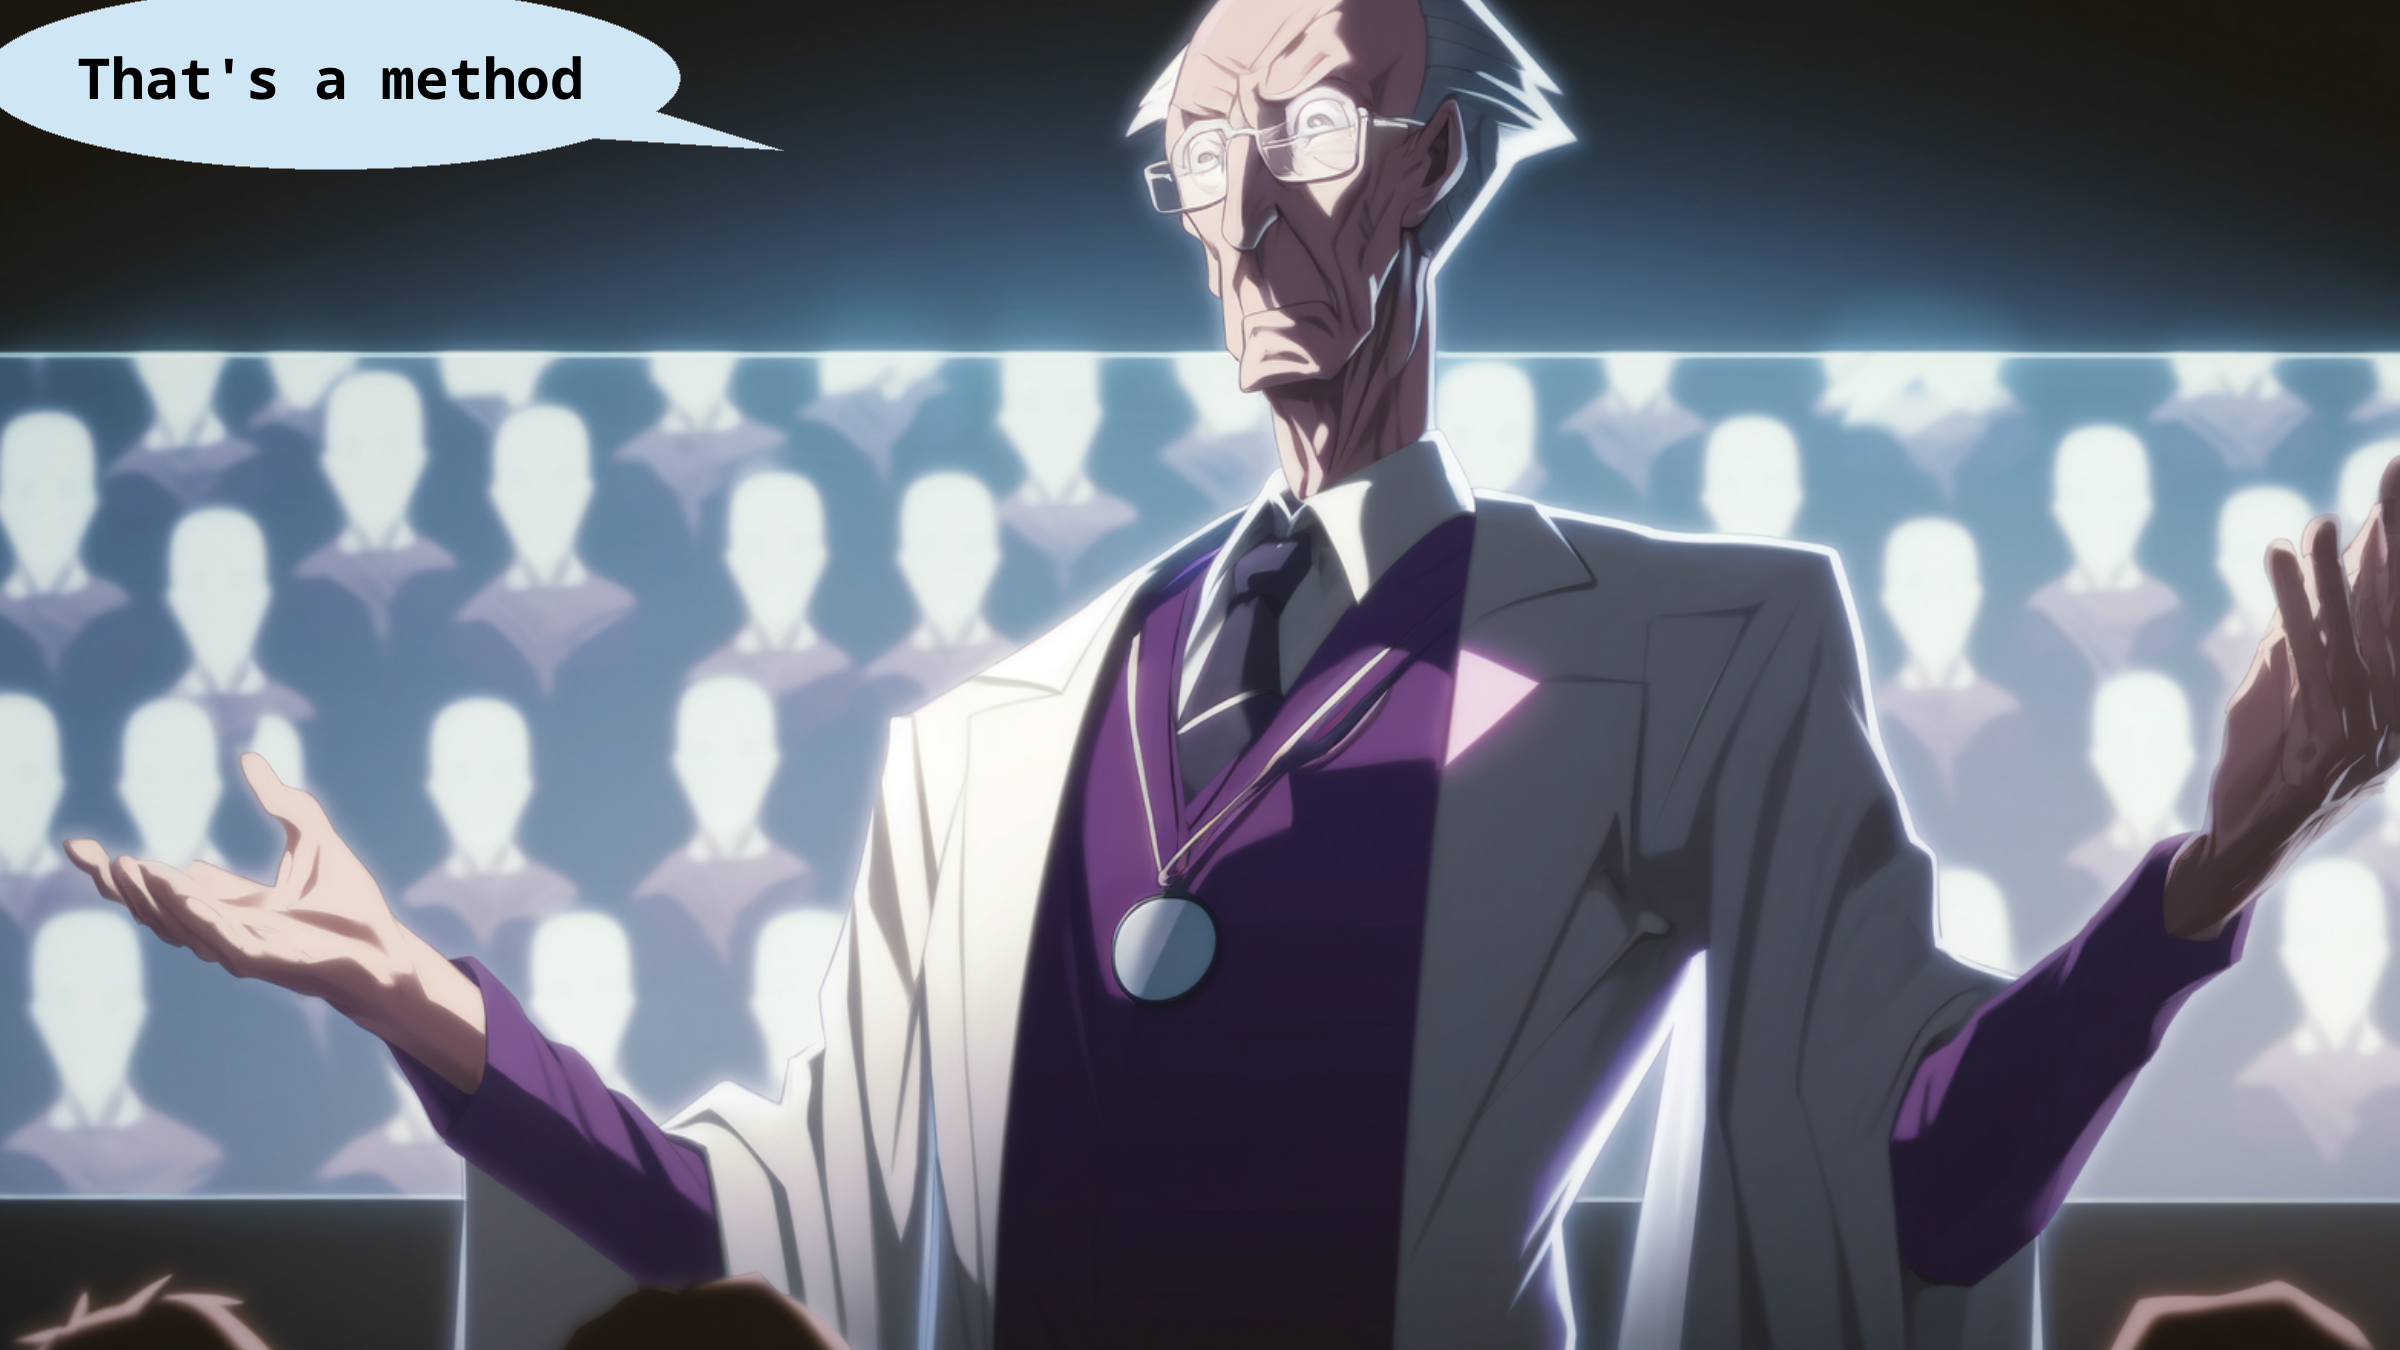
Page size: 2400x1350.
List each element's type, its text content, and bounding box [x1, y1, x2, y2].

picture [0, 0, 140, 47]
text_box That's a method [0, 0, 784, 170]
picture [0, 0, 2400, 1350]
